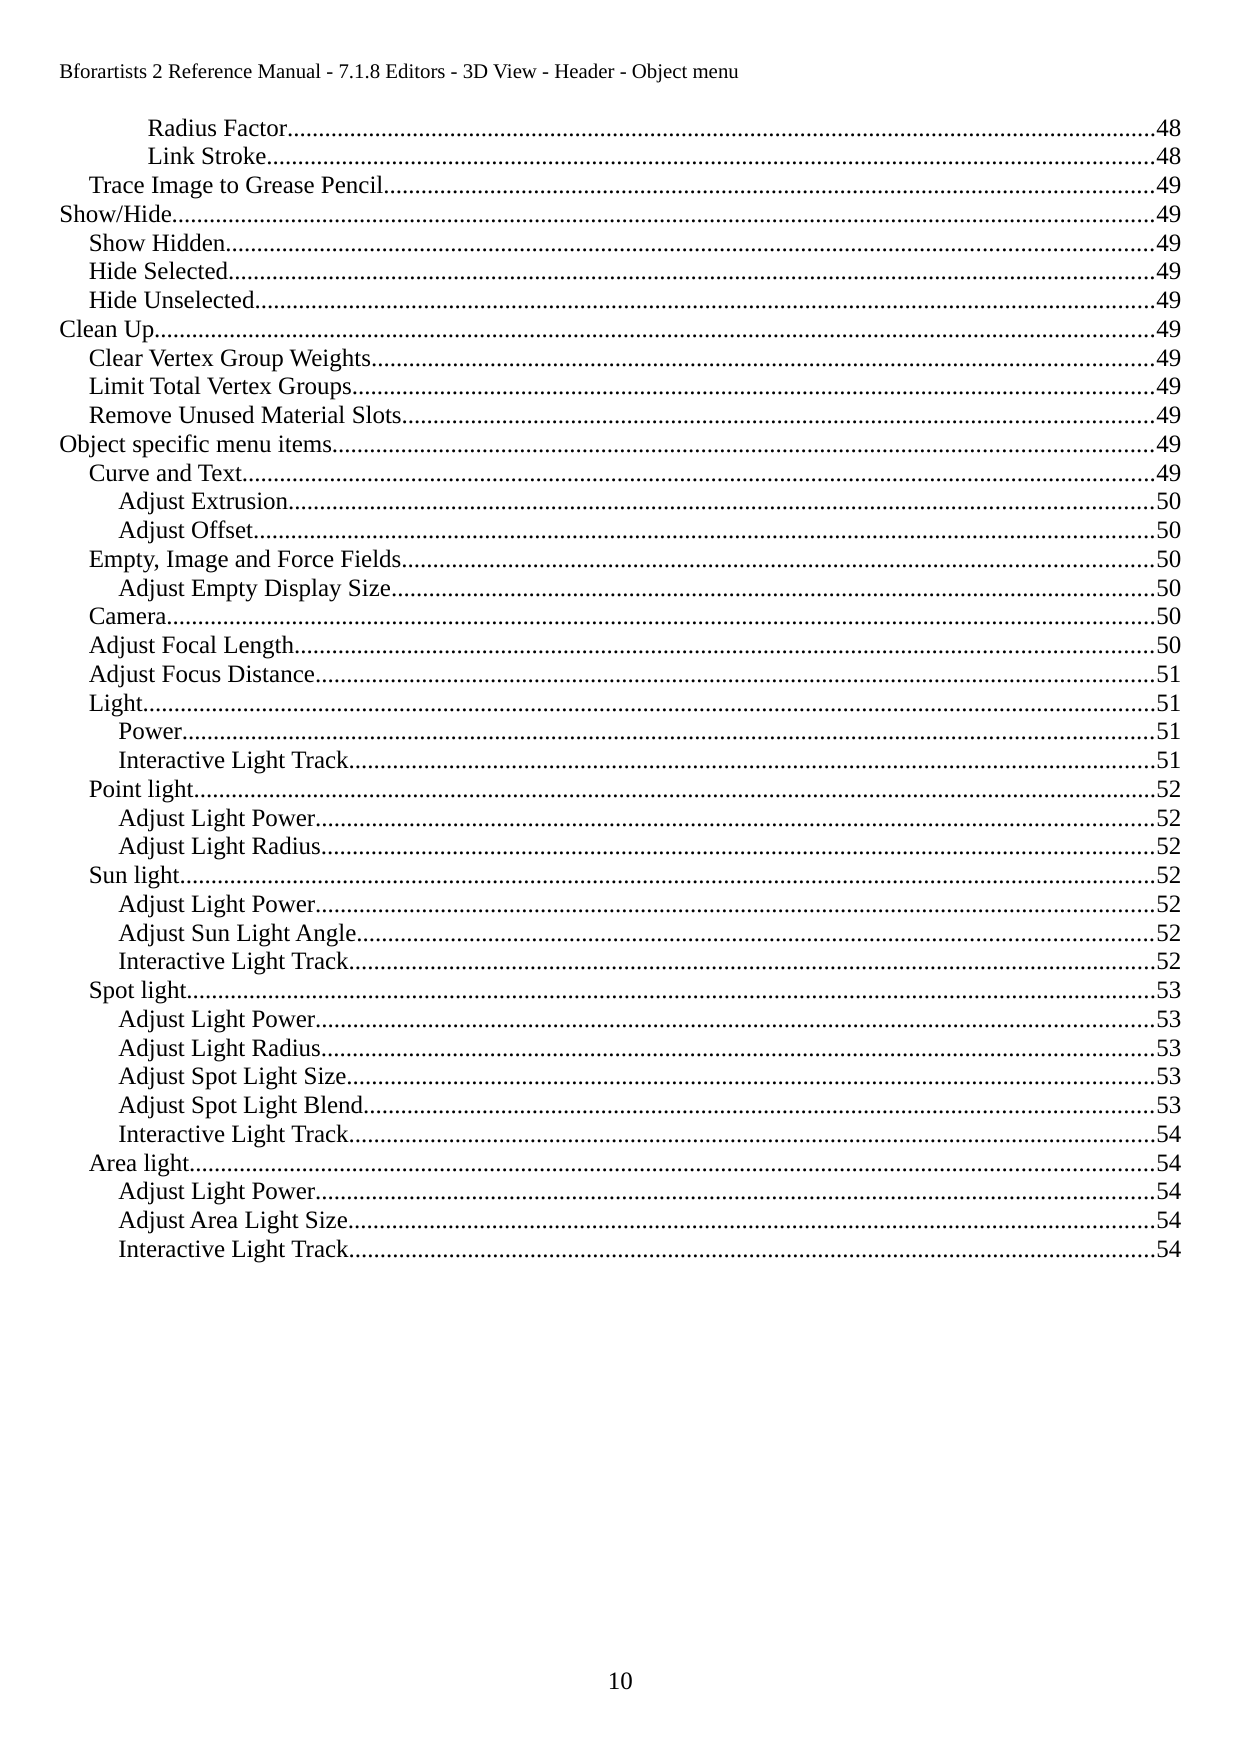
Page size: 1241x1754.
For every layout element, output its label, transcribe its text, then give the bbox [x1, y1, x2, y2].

text Empty, Image and Force Fields 50 [88, 544, 1181, 573]
text Adjust Empty Display Size 50 [118, 573, 1181, 601]
text Adjust Focus Distance 51 [88, 659, 1181, 688]
text Light 51 [88, 688, 1181, 716]
text Camera 50 [88, 601, 1181, 630]
text Interactive Light Track 51 [118, 745, 1181, 774]
text Interactive Light Track 52 [118, 946, 1181, 975]
text Link Stroke 48 [147, 141, 1181, 170]
text Radius Factor 48 [147, 113, 1181, 141]
text Adjust Sun Light Angle 52 [118, 918, 1181, 946]
text Adjust Light Power 52 [118, 803, 1181, 831]
text Adjust Light Power 53 [118, 1004, 1181, 1033]
text Curve and Text 49 [88, 458, 1181, 486]
text Adjust Light Radius 53 [118, 1033, 1181, 1061]
text Adjust Light Power 54 [118, 1176, 1181, 1205]
text Clean Up 49 [59, 314, 1181, 343]
text Adjust Area Light Size 54 [118, 1205, 1181, 1234]
text Object specific menu items 49 [59, 429, 1181, 458]
text Interactive Light Track 54 [118, 1119, 1181, 1148]
text Point light 52 [88, 774, 1181, 803]
text Adjust Light Power 52 [118, 889, 1181, 918]
text Sun light 52 [88, 860, 1181, 889]
text Area light 54 [88, 1148, 1181, 1176]
text Show/Hide 49 [59, 199, 1181, 228]
text Limit Total Vertex Groups 49 [88, 371, 1181, 400]
text Trace Image to Grease Pencil 49 [88, 170, 1181, 199]
text Adjust Spot Light Size 53 [118, 1061, 1181, 1090]
text Show Hidden 49 [88, 228, 1181, 256]
text Spot light 53 [88, 975, 1181, 1004]
text Adjust Focal Length 50 [88, 630, 1181, 659]
text Hide Unselected 49 [88, 285, 1181, 314]
text Hide Selected 49 [88, 256, 1181, 285]
text Adjust Extrusion 50 [118, 486, 1181, 515]
text Interactive Light Track 54 [118, 1234, 1181, 1263]
text Power 51 [118, 716, 1181, 745]
text Adjust Spot Light Blend 53 [118, 1090, 1181, 1119]
text Clear Vertex Group Weights 49 [88, 343, 1181, 371]
text Adjust Offset 50 [118, 515, 1181, 544]
text Remove Unused Material Slots 49 [88, 400, 1181, 429]
text Adjust Light Radius 52 [118, 831, 1181, 860]
